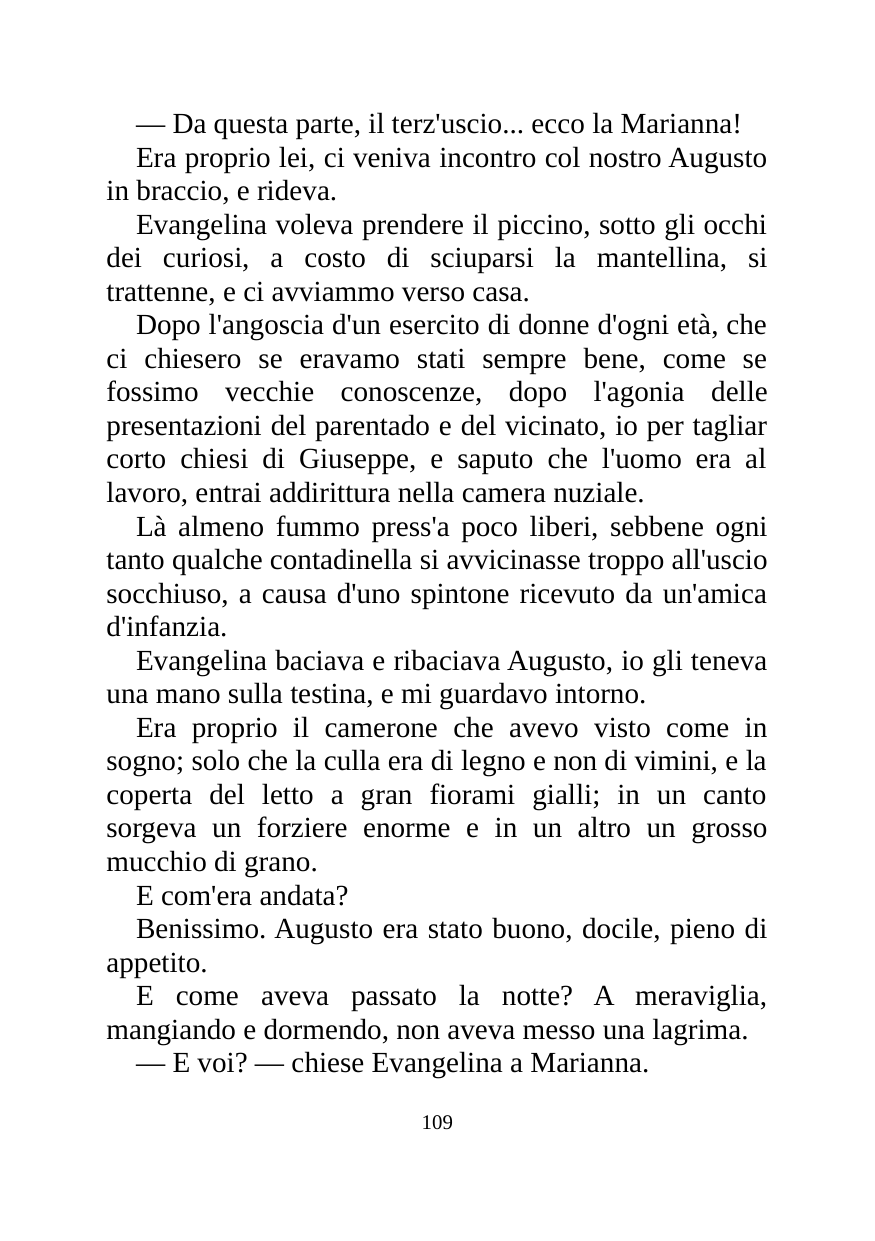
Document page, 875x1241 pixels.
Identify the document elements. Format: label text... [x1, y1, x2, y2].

text — Da questa parte, il terz'uscio... ecco la Marianna! [106, 106, 768, 140]
text Là almeno fummo press'a poco liberi, sebbene ogni tanto qualche contadinella si avvicinasse troppo all'uscio socchiuso, a causa d'uno spintone ricevuto da un'amica d'infanzia. [106, 509, 768, 643]
text Era proprio lei, ci veniva incontro col nostro Augusto in braccio, e rideva. [106, 140, 768, 207]
text Era proprio il camerone che avevo visto come in sogno; solo che la culla era di legno e non di vimini, e la coperta del letto a gran fiorami gialli; in un canto sorgeva un forziere enorme e in un altro un grosso mucchio di grano. [106, 710, 768, 878]
text — E voi? — chiese Evangelina a Marianna. [106, 1045, 768, 1079]
text Evangelina voleva prendere il piccino, sotto gli occhi dei curiosi, a costo di sciuparsi la mantellina, si trattenne, e ci avviammo verso casa. [106, 207, 768, 307]
text E come aveva passato la notte? A meraviglia, mangiando e dormendo, non aveva messo una lagrima. [106, 978, 768, 1045]
text Benissimo. Augusto era stato buono, docile, pieno di appetito. [106, 911, 768, 978]
text Dopo l'angoscia d'un esercito di donne d'ogni età, che ci chiesero se eravamo stati sempre bene, come se fossimo vecchie conoscenze, dopo l'agonia delle presentazioni del parentado e del vicinato, io per tagliar corto chiesi di Giuseppe, e saputo che l'uomo era al lavoro, entrai addirittura nella camera nuziale. [106, 307, 768, 509]
text E com'era andata? [106, 878, 768, 911]
text Evangelina baciava e ribaciava Augusto, io gli teneva una mano sulla testina, e mi guardavo intorno. [106, 643, 768, 710]
